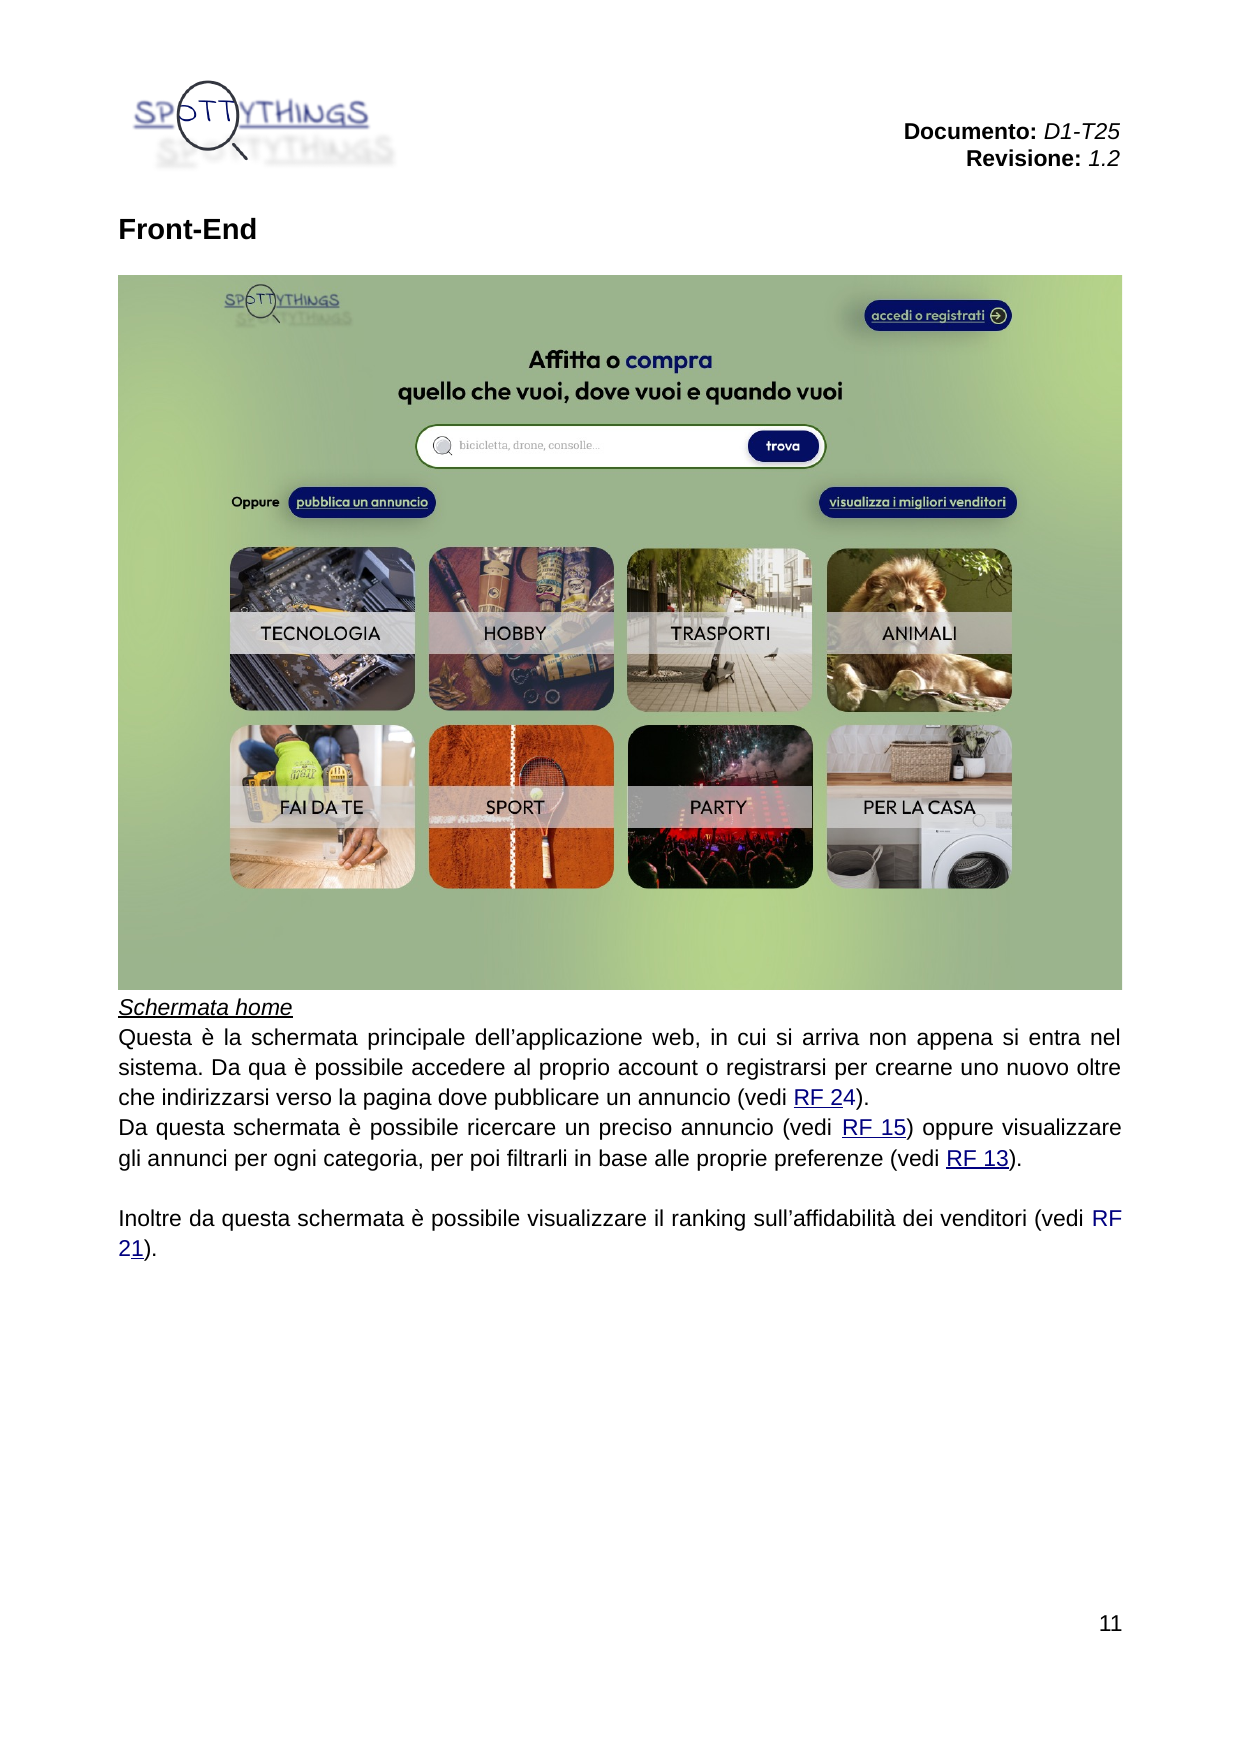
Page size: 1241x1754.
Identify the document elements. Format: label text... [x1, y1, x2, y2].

text Schermata home [118, 990, 1122, 1020]
text Questa è la schermata principale dell’applicazione web, in cui si arriva non appena si entra nel sistema. Da qua è possibile accedere al proprio account o registrarsi per crearne uno nuovo oltre che indirizzarsi verso la pagina dove pubblicare un annuncio (vedi RF 24). [118, 1024, 1122, 1111]
picture [123, 73, 399, 187]
subtitle Front-End [118, 212, 1122, 246]
text Da questa schermata è possibile ricercare un preciso annuncio (vedi RF 15) oppure visualizzare gli annunci per ogni categoria, per poi filtrarli in base alle proprie preferenze (vedi RF 13). [118, 1114, 1122, 1171]
picture [118, 275, 1123, 990]
text Inoltre da questa schermata è possibile visualizzare il ranking sull’affidabilità dei venditori (vedi RF 21). [118, 1205, 1122, 1262]
